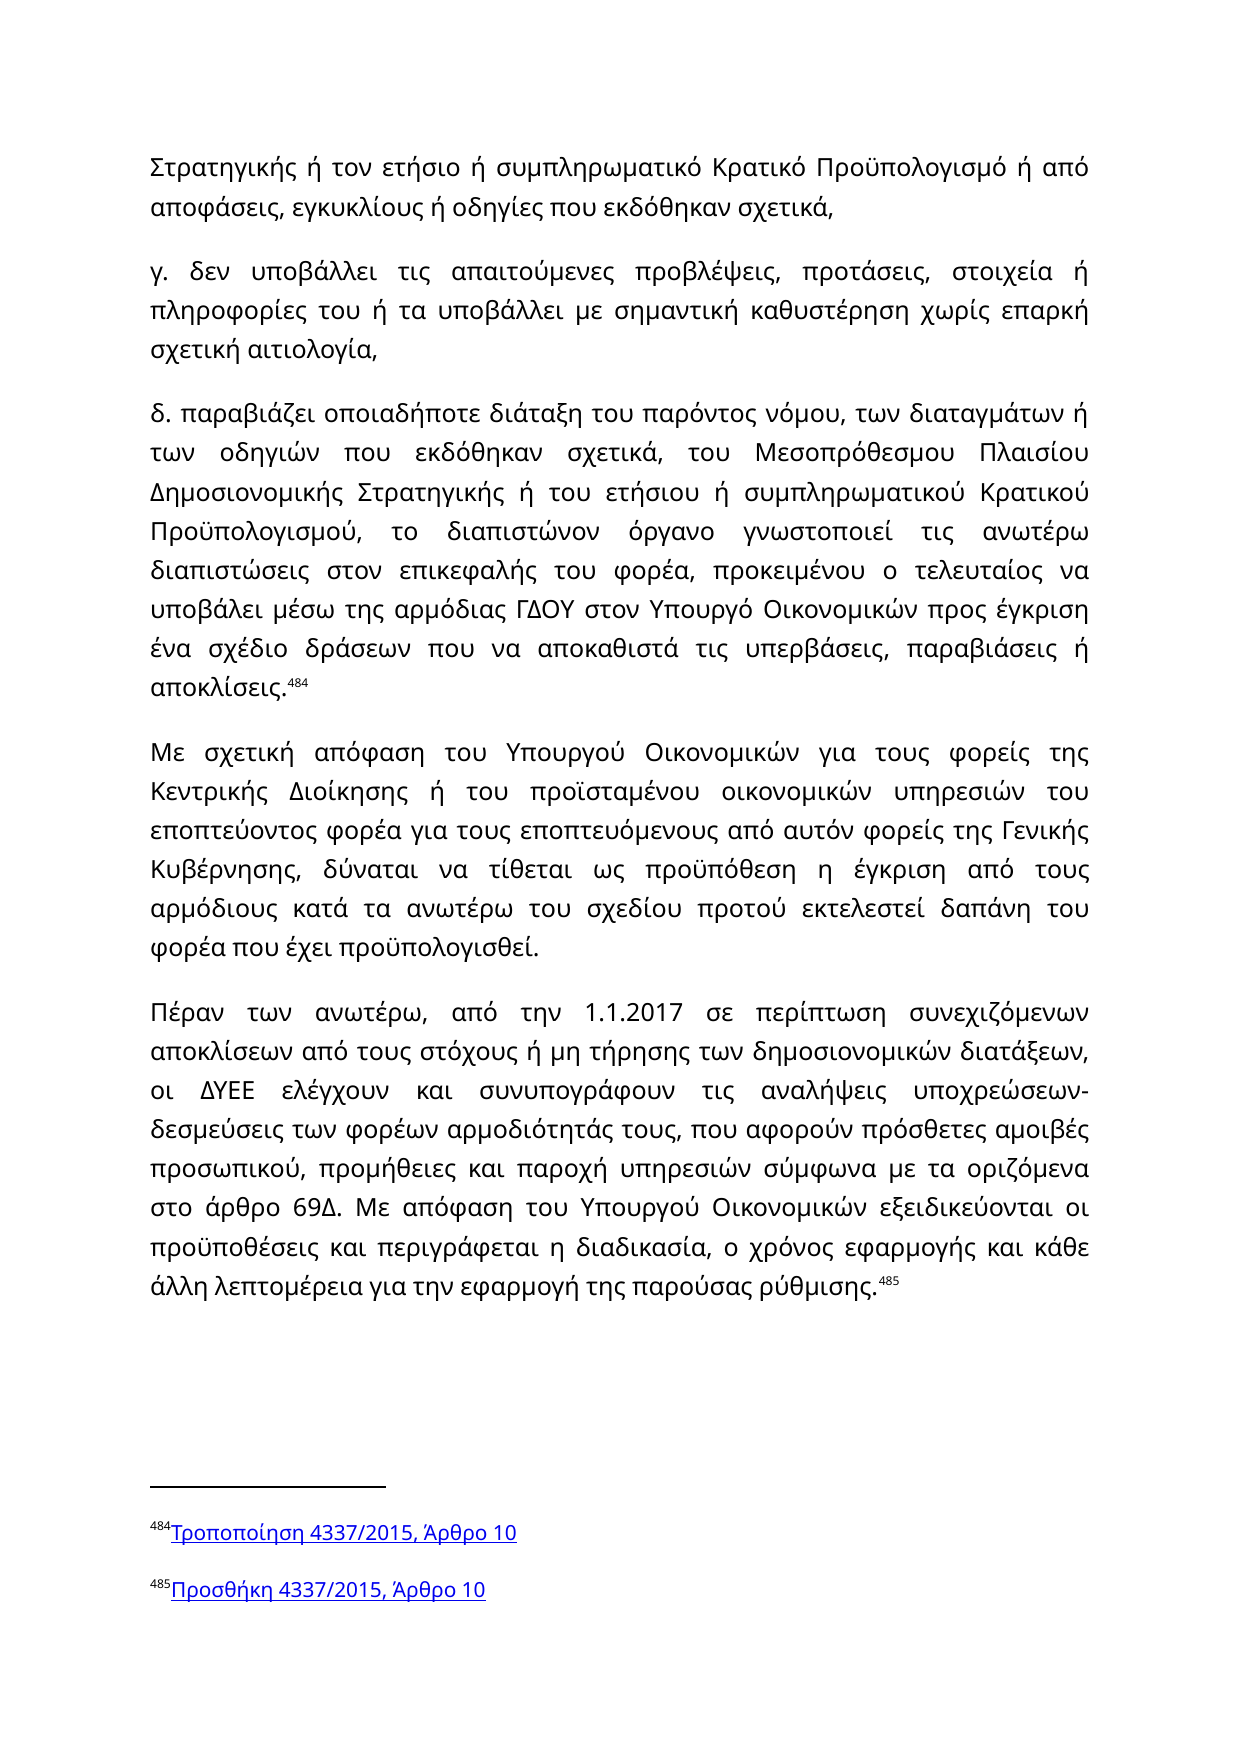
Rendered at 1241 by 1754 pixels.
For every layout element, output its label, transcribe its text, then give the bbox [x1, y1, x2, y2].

text Πέραν των ανωτέρω, από την 1.1.2017 σε περίπτωση συνεχιζόμενων αποκλίσεων από τους στόχους ή μη τήρησης των δημοσιονομικών διατάξεων, οι ΔΥΕΕ ελέγχουν και συνυπογράφουν τις αναλήψεις υποχρεώσεων- δεσμεύσεις των φορέων αρμοδιότητάς τους, που αφορούν πρόσθετες αμοιβές προσωπικού, προμήθειες και παροχή υπηρεσιών σύμφωνα με τα οριζόμενα στο άρθρο 69Δ. Με απόφαση του Υπουργού Οικονομικών εξειδικεύονται οι προϋποθέσεις και περιγράφεται η διαδικασία, ο χρόνος εφαρμογής και κάθε άλλη λεπτομέρεια για την εφαρμογή της παρούσας ρύθμισης. [150, 994, 1090, 1302]
text Με σχετική απόφαση του Υπουργού Οικονομικών για τους φορείς της Κεντρικής Διοίκησης ή του προϊσταμένου οικονομικών υπηρεσιών του εποπτεύοντος φορέα για τους εποπτευόμενους από αυτόν φορείς της Γενικής Κυβέρνησης, δύναται να τίθεται ως προϋπόθεση η έγκριση από τους αρμόδιους κατά τα ανωτέρω του σχεδίου προτού εκτελεστεί δαπάνη του φορέα που έχει προϋπολογισθεί. [150, 734, 1090, 964]
text Στρατηγικής ή τον ετήσιο ή συμπληρωματικό Κρατικό Προϋπολογισμό ή από αποφάσεις, εγκυκλίους ή οδηγίες που εκδόθηκαν σχετικά, [150, 150, 1090, 223]
text Προσθήκη 4337/2015, Άρθρο 10 [150, 1576, 1090, 1604]
text Τροποποίηση 4337/2015, Άρθρο 10 [150, 1518, 1090, 1546]
text δ. παραβιάζει οποιαδήποτε διάταξη του παρόντος νόμου, των διαταγμάτων ή των οδηγιών που εκδόθηκαν σχετικά, του Μεσοπρόθεσμου Πλαισίου Δημοσιονομικής Στρατηγικής ή του ετήσιου ή συμπληρωματικού Κρατικού Προϋπολογισμού, το διαπιστώνον όργανο γνωστοποιεί τις ανωτέρω διαπιστώσεις στον επικεφαλής του φορέα, προκειμένου ο τελευταίος να υποβάλει μέσω της αρμόδιας ΓΔΟΥ στον Υπουργό Οικονομικών προς έγκριση ένα σχέδιο δράσεων που να αποκαθιστά τις υπερβάσεις, παραβιάσεις ή αποκλίσεις. [150, 396, 1090, 704]
text γ. δεν υποβάλλει τις απαιτούμενες προβλέψεις, προτάσεις, στοιχεία ή πληροφορίες του ή τα υποβάλλει με σημαντική καθυστέρηση χωρίς επαρκή σχετική αιτιολογία, [150, 253, 1090, 366]
